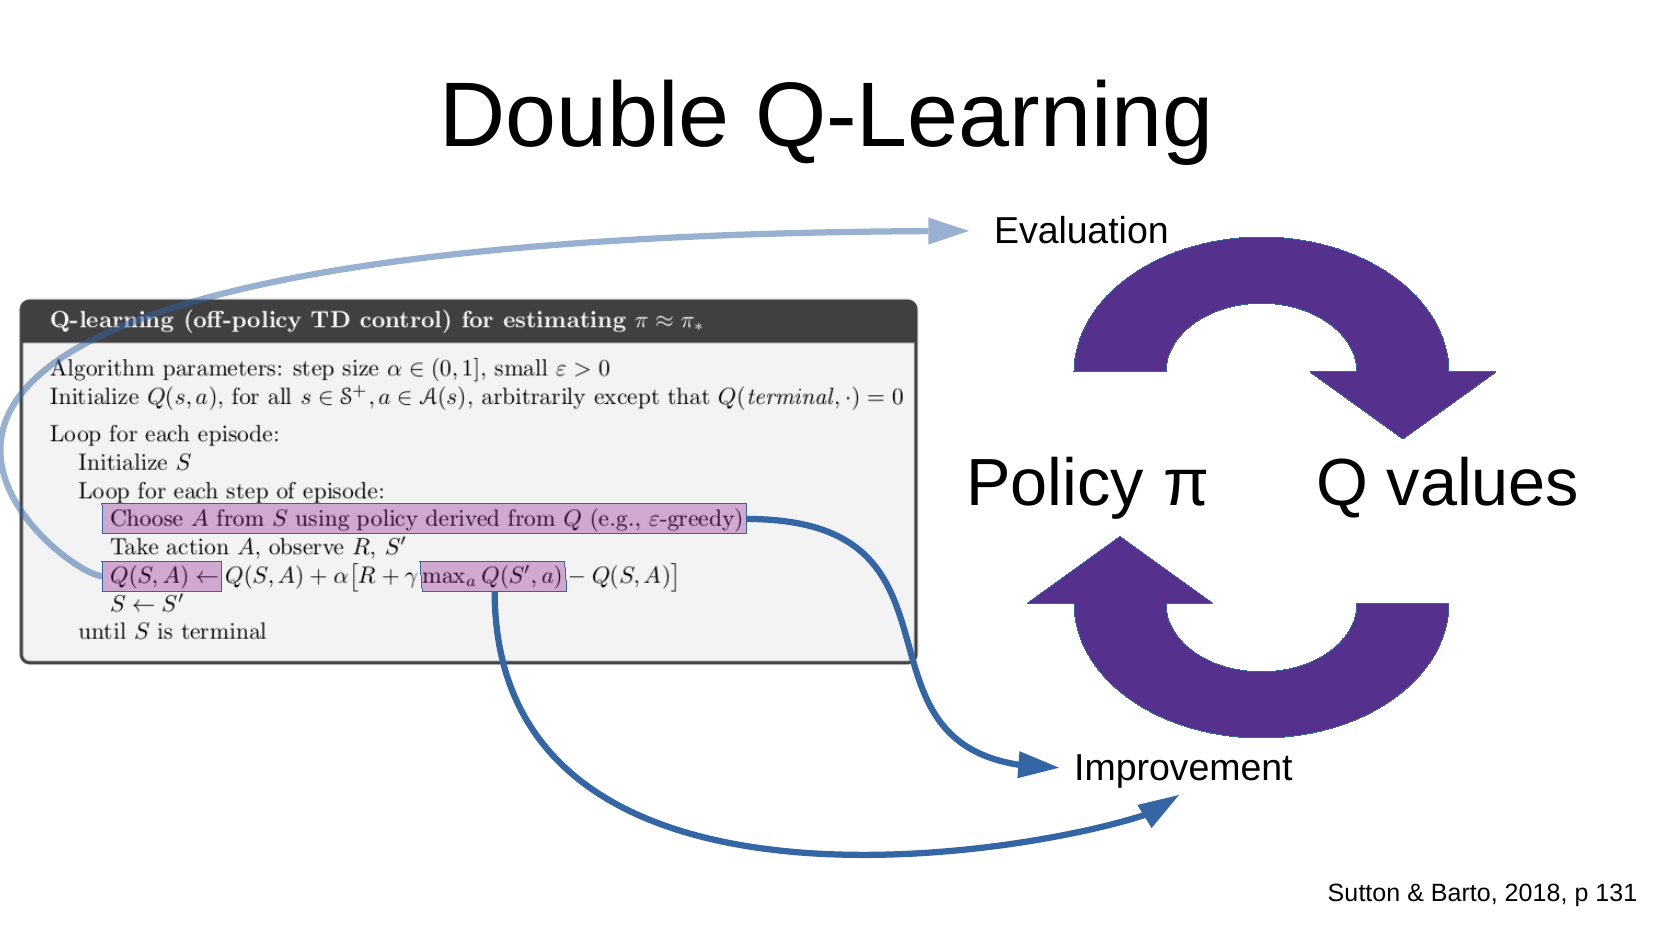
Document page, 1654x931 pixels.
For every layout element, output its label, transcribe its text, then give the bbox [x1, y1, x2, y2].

title Policy π [938, 438, 1237, 528]
text_box [1027, 536, 1449, 738]
text_box [1073, 237, 1496, 438]
title Evaluation [968, 206, 1194, 256]
text_box [101, 503, 747, 534]
text_box [419, 561, 567, 592]
title Double Q-Learning [82, 37, 1571, 193]
picture [6, 290, 220, 410]
title Q values [1298, 438, 1597, 528]
title Improvement [1058, 740, 1299, 796]
picture [6, 290, 927, 676]
title Sutton & Barto, 2018, p 131 [1305, 870, 1639, 916]
text_box [101, 561, 222, 592]
